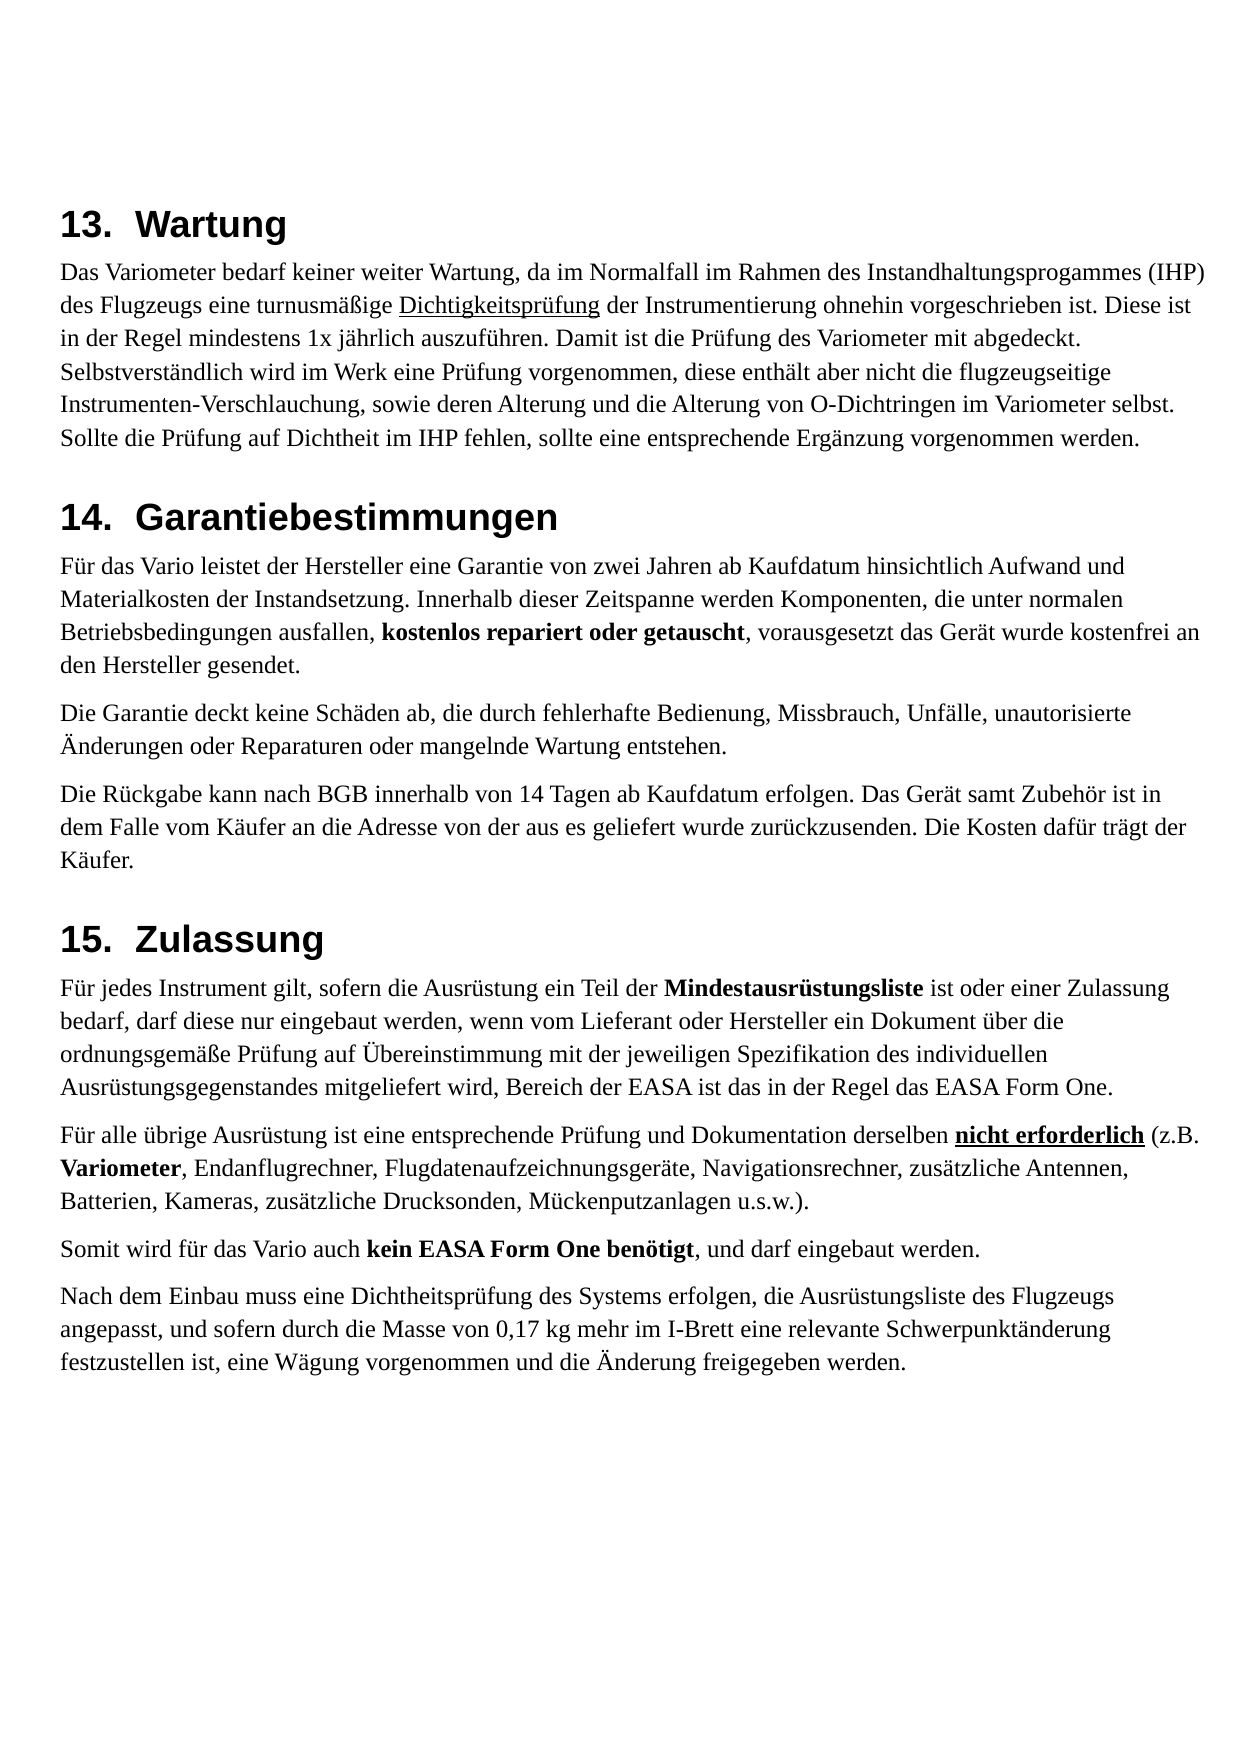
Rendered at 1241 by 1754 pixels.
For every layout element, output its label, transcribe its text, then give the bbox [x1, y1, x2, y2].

text Das Variometer bedarf keiner weiter Wartung, da im Normalfall im Rahmen des Instandhaltungsprogammes (IHP) des Flugzeugs eine turnusmäßige Dichtigkeitsprüfung der Instrumentierung ohnehin vorgeschrieben ist. Diese ist in der Regel mindestens 1x jährlich auszuführen. Damit ist die Prüfung des Variometer mit abgedeckt. Selbstverständlich wird im Werk eine Prüfung vorgenommen, diese enthält aber nicht die flugzeugseitige Instrumenten-Verschlauchung, sowie deren Alterung und die Alterung von O-Dichtringen im Variometer selbst. Sollte die Prüfung auf Dichtheit im IHP fehlen, sollte eine entsprechende Ergänzung vorgenommen werden. [60, 257, 1207, 451]
text Für alle übrige Ausrüstung ist eine entsprechende Prüfung und Dokumentation derselben nicht erforderlich (z.B. Variometer, Endanflugrechner, Flugdatenaufzeichnungsgeräte, Navigationsrechner, zusätzliche Antennen, Batterien, Kameras, zusätzliche Drucksonden, Mückenputzanlagen u.s.w.). [60, 1120, 1207, 1215]
text Somit wird für das Vario auch kein EASA Form One benötigt, und darf eingebaut werden. [60, 1234, 1207, 1262]
subtitle Garantiebestimmungen [60, 495, 1207, 539]
text Für jedes Instrument gilt, sofern die Ausrüstung ein Teil der Mindestausrüstungsliste ist oder einer Zulassung bedarf, darf diese nur eingebaut werden, wenn vom Lieferant oder Hersteller ein Dokument über die ordnungsgemäße Prüfung auf Übereinstimmung mit der jeweiligen Spezifikation des individuellen Ausrüstungsgegenstandes mitgeliefert wird, Bereich der EASA ist das in der Regel das EASA Form One. [60, 973, 1207, 1101]
subtitle Wartung [60, 201, 1207, 245]
text Nach dem Einbau muss eine Dichtheitsprüfung des Systems erfolgen, die Ausrüstungsliste des Flugzeugs angepasst, und sofern durch die Masse von 0,17 kg mehr im I-Brett eine relevante Schwerpunktänderung festzustellen ist, eine Wägung vorgenommen und die Änderung freigegeben werden. [60, 1281, 1207, 1376]
subtitle Zulassung [60, 917, 1207, 961]
text Die Rückgabe kann nach BGB innerhalb von 14 Tagen ab Kaufdatum erfolgen. Das Gerät samt Zubehör ist in dem Falle vom Käufer an die Adresse von der aus es geliefert wurde zurückzusenden. Die Kosten dafür trägt der Käufer. [60, 779, 1207, 873]
text Für das Vario leistet der Hersteller eine Garantie von zwei Jahren ab Kaufdatum hinsichtlich Aufwand und Materialkosten der Instandsetzung. Innerhalb dieser Zeitspanne werden Komponenten, die unter normalen Betriebsbedingungen ausfallen, kostenlos repariert oder getauscht, vorausgesetzt das Gerät wurde kostenfrei an den Hersteller gesendet. [60, 551, 1207, 679]
text Die Garantie deckt keine Schäden ab, die durch fehlerhafte Bedienung, Missbrauch, Unfälle, unautorisierte Änderungen oder Reparaturen oder mangelnde Wartung entstehen. [60, 698, 1207, 760]
